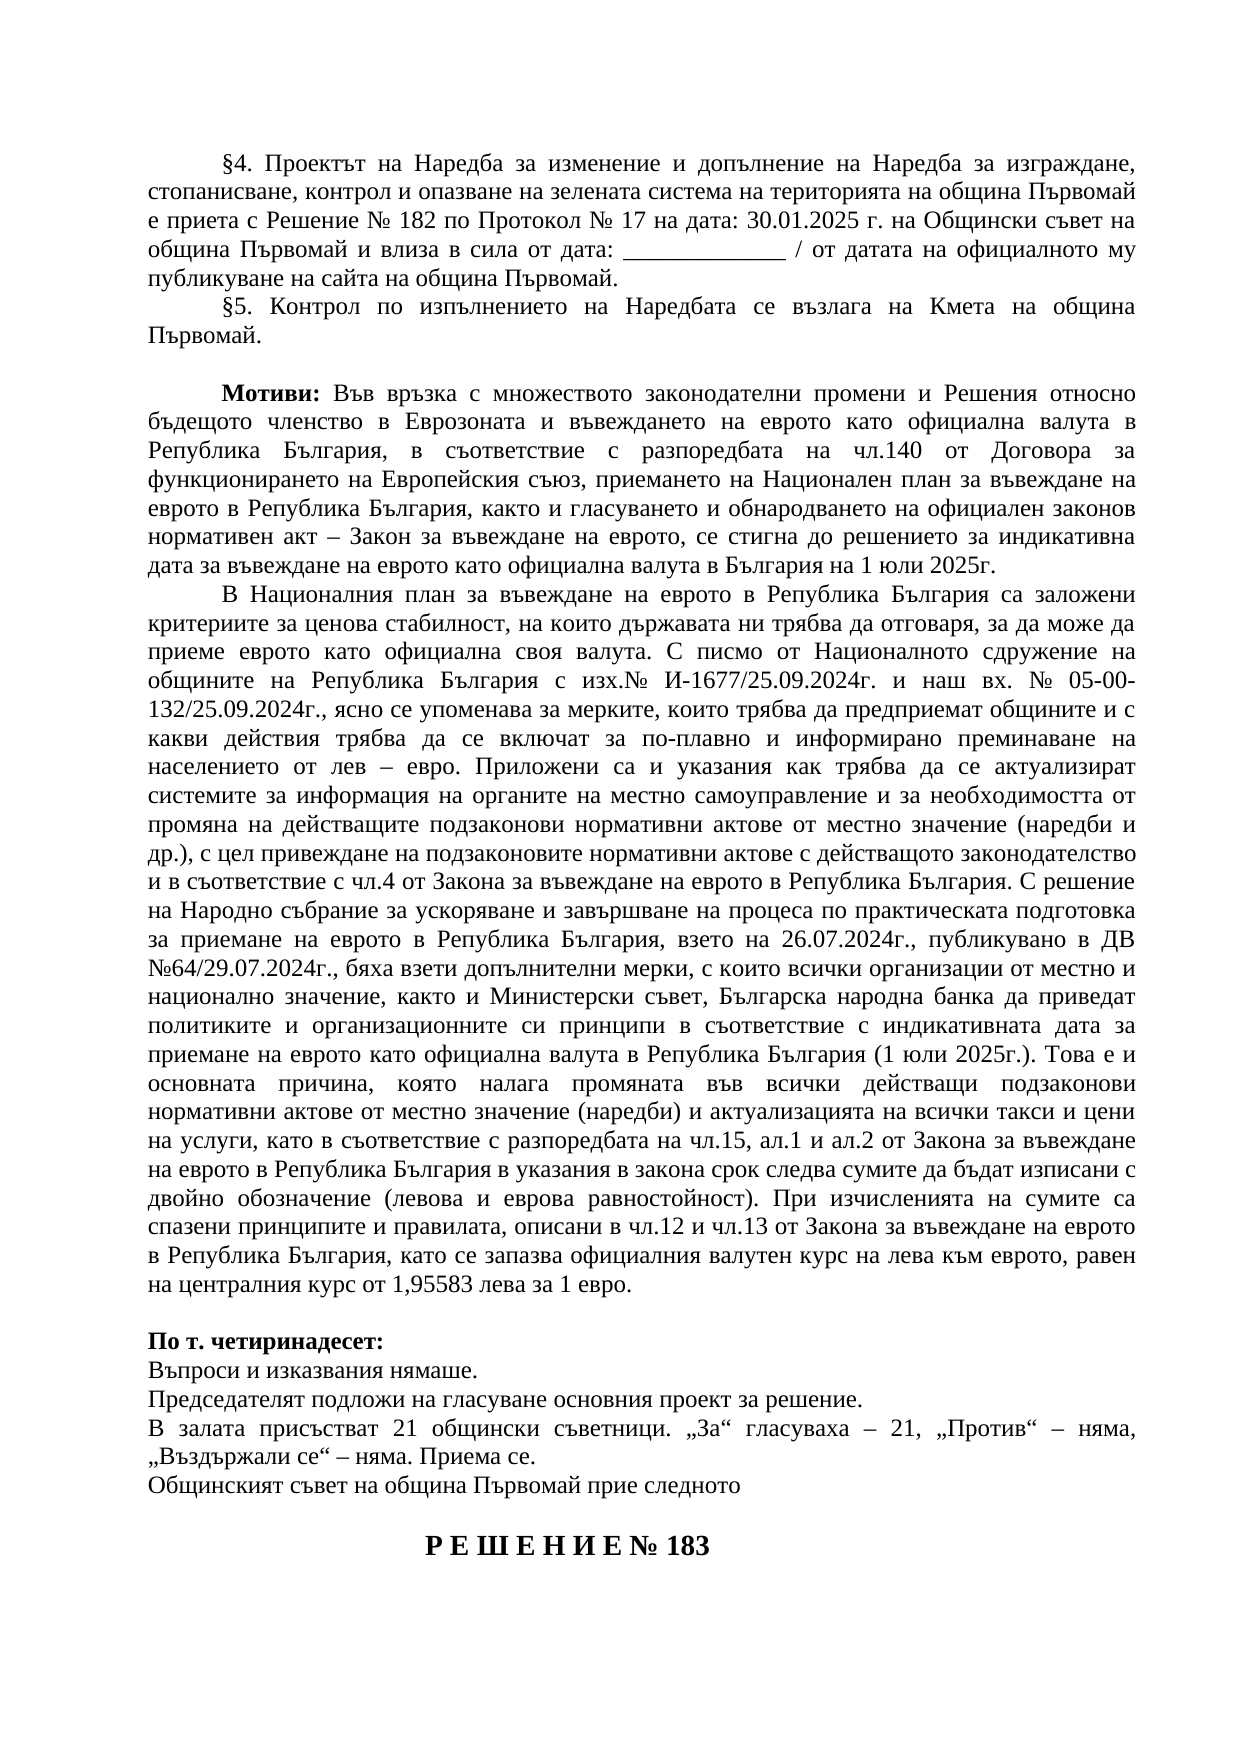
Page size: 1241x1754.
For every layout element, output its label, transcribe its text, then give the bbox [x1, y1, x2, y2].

text В Националния план за въвеждане на еврото в Република България са заложени критериите за ценова стабилност, на които държавата ни трябва да отговаря, за да може да приеме еврото като официална своя валута. С писмо от Националното сдружение на общините на Република България с изх.№ И-1677/25.09.2024г. и наш вх. № 05-00-132/25.09.2024г., ясно се упоменава за мерките, които трябва да предприемат общините и с какви действия трябва да се включат за по-плавно и информирано преминаване на населението от лев – евро. Приложени са и указания как трябва да се актуализират системите за информация на органите на местно самоуправление и за необходимостта от промяна на действащите подзаконови нормативни актове от местно значение (наредби и др.), с цел привеждане на подзаконовите нормативни актове с действащото законодателство и в съответствие с чл.4 от Закона за въвеждане на еврото в Република България. С решение на Народно събрание за ускоряване и завършване на процеса по практическата подготовка за приемане на еврото в Република България, взето на 26.07.2024г., публикувано в ДВ №64/29.07.2024г., бяха взети допълнителни мерки, с които всички организации от местно и национално значение, както и Министерски съвет, Българска народна банка да приведат политиките и организационните си принципи в съответствие с индикативната дата за приемане на еврото като официална валута в Република България (1 юли 2025г.). Това е и основната причина, която налага промяната във всички действащи подзаконови нормативни актове от местно значение (наредби) и актуализацията на всички такси и цени на услуги, като в съответствие с разпоредбата на чл.15, ал.1 и ал.2 от Закона за въвеждане на еврото в Република България в указания в закона срок следва сумите да бъдат изписани с двойно обозначение (левова и еврова равностойност). При изчисленията на сумите са спазени принципите и правилата, описани в чл.12 и чл.13 от Закона за въвеждане на еврото в Република България, като се запазва официалния валутен курс на лева към еврото, равен на централния курс от 1,95583 лева за 1 евро. [148, 579, 1137, 1298]
text Р Е Ш Е Н И Е № 183 [148, 1528, 1137, 1561]
text Председателят подложи на гласуване основния проект за решение. [148, 1384, 1137, 1413]
text Мотиви: Във връзка с множеството законодателни промени и Решения относно бъдещото членство в Еврозоната и въвеждането на еврото като официална валута в Република България, в съответствие с разпоредбата на чл.140 от Договора за функционирането на Европейския съюз, приемането на Национален план за въвеждане на еврото в Република България, както и гласуването и обнародването на официален законов нормативен акт – Закон за въвеждане на еврото, се стигна до решението за индикативна дата за въвеждане на еврото като официална валута в България на 1 юли 2025г. [148, 378, 1137, 579]
text Въпроси и изказвания нямаше. [148, 1355, 1137, 1384]
text Общинският съвет на община Първомай прие следното [148, 1470, 1137, 1499]
text §5. Контрол по изпълнението на Наредбата се възлага на Кмета на община Първомай. [148, 291, 1137, 349]
text В залата присъстват 21 общински съветници. „За“ гласуваха – 21, „Против“ – няма, „Въздържали се“ – няма. Приема се. [148, 1413, 1137, 1470]
text По т. четиринадесет: [148, 1326, 1137, 1355]
text §4. Проектът на Наредба за изменение и допълнение на Наредба за изграждане, стопанисване, контрол и опазване на зелената система на територията на община Първомай е приета с Решение № 182 по Протокол № 17 на дата: 30.01.2025 г. на Общински съвет на община Първомай и влиза в сила от дата: _____________ / от датата на официалното му публикуване на сайта на община Първомай. [148, 148, 1137, 291]
